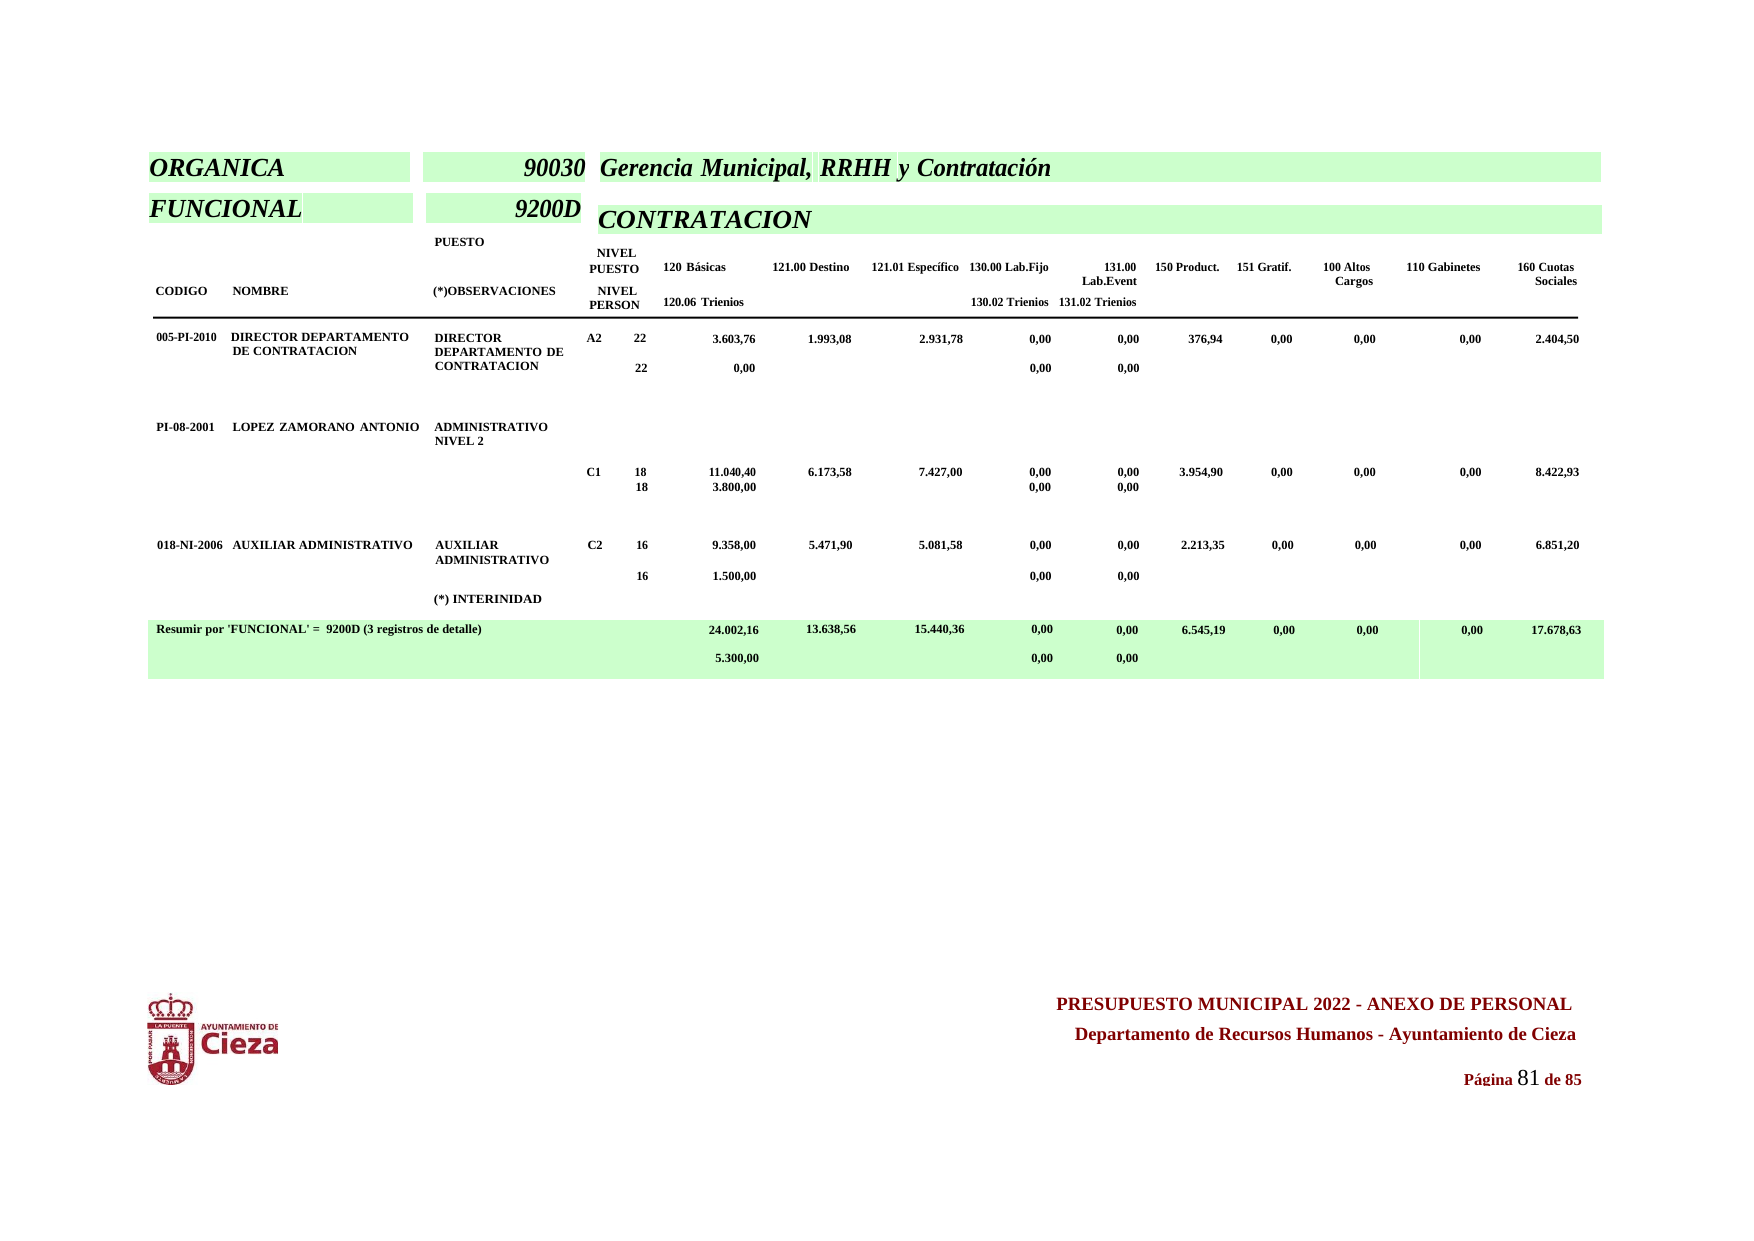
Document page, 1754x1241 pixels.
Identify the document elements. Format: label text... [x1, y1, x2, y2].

table_header 16 [619, 540, 679, 554]
text 120 Básicas [663, 260, 745, 274]
table_cell ADMINISTRATIVO (*) INTERINIDAD [148, 554, 619, 620]
text 005-PI-2010 DIRECTOR DEPARTAMENTO DE CONTRATACION [156, 331, 412, 358]
table_cell [884, 554, 996, 620]
text NIVEL [597, 248, 1614, 260]
table_cell 16 [619, 554, 679, 620]
text 3.603,76 [712, 331, 758, 346]
table_header 9.358,00 [679, 540, 782, 554]
table_header 0,00 [1247, 540, 1325, 554]
text 1.993,08 2.931,78 0,00 0,00 376,94 0,00 0,00 0,00 2.404,50 [808, 331, 1614, 346]
table_cell 17.678,63 [1509, 620, 1604, 645]
table_header 0,00 [1325, 540, 1419, 554]
table_cell [1325, 554, 1419, 620]
table_header 018-NI-2006 AUXILIAR ADMINISTRATIVO AUXILIAR C2 [148, 540, 619, 554]
table_cell [1420, 645, 1509, 679]
table_cell 0,00 [1325, 620, 1419, 645]
subtitle ORGANICA 90030 Gerencia Municipal, RRHH y Contratación [149, 152, 1614, 182]
table_cell [884, 645, 996, 679]
text NIVEL 2 [434, 434, 552, 448]
text Cargos [1141, 274, 1373, 288]
text 121.00 Destino 121.01 Específico 130.00 Lab.Fijo 131.00 [772, 260, 1137, 274]
text FUNCIONAL 9200D [149, 193, 581, 223]
text CONTRATACION 22 0,00 0,00 0,00 [434, 360, 1614, 376]
table_header 5.081,58 [884, 540, 996, 554]
text PUESTO [589, 262, 641, 276]
table_cell [1509, 554, 1604, 620]
table_cell [1325, 645, 1419, 679]
text (*)OBSERVACIONES [433, 284, 560, 298]
subtitle CONTRATACION [598, 204, 1614, 234]
table_cell 0,00 [996, 554, 1085, 620]
table_cell 0,00 [1085, 645, 1160, 679]
text 110 Gabinetes 160 Cuotas Sociales [1406, 260, 1579, 288]
text PI-08-2001 LOPEZ ZAMORANO ANTONIO ADMINISTRATIVO [156, 420, 552, 434]
table_cell 6.545,19 [1160, 620, 1247, 645]
text 6.173,58 7.427,00 0,00 0,00 3.954,90 0,00 0,00 0,00 8.422,93 [808, 464, 1614, 479]
table_cell [1509, 645, 1604, 679]
table_cell 0,00 [1247, 620, 1325, 645]
table_header 6.851,20 [1509, 540, 1604, 554]
table_cell 24.002,16 [679, 620, 782, 645]
picture [147, 992, 279, 1085]
table_cell [148, 645, 619, 679]
table_cell [782, 645, 884, 679]
table_cell [782, 554, 884, 620]
table_cell 0,00 [996, 620, 1085, 645]
text NIVEL PERSON [589, 284, 642, 312]
table_cell 0,00 [1085, 554, 1160, 620]
text DIRECTOR A2 22 [434, 331, 650, 346]
table_cell [1247, 554, 1325, 620]
text CODIGO NOMBRE [155, 284, 294, 298]
table_header 5.471,90 [782, 540, 884, 554]
table_cell [619, 645, 679, 679]
text 150 Product. 151 Gratif. 100 Altos [1141, 260, 1370, 274]
table_header 0,00 [1085, 540, 1160, 554]
table_cell 5.300,00 [679, 645, 782, 679]
text Lab.Event [1082, 274, 1137, 288]
table_cell [1160, 645, 1247, 679]
table_header 2.213,35 [1160, 540, 1247, 554]
table_header 0,00 [1420, 540, 1509, 554]
table_cell 13.638,56 [782, 620, 884, 645]
text C1 18 [586, 464, 650, 479]
text PUESTO [135, 237, 484, 249]
table_cell 0,00 [1085, 620, 1160, 645]
table_cell 0,00 [1420, 620, 1509, 645]
table_header 0,00 [996, 540, 1085, 554]
text 120.06 Trienios [663, 295, 745, 309]
table_cell [1247, 645, 1325, 679]
table_cell 15.440,36 [884, 620, 996, 645]
table_cell 0,00 [996, 645, 1085, 679]
table_cell 1.500,00 [679, 554, 782, 620]
table_cell [619, 620, 679, 645]
text 18 3.800,00 0,00 0,00 [160, 480, 1614, 494]
text DEPARTAMENTO DE [434, 346, 650, 360]
table_cell Resumir por 'FUNCIONAL' = 9200D (3 registros de detalle) [148, 620, 619, 645]
table_cell [1420, 554, 1509, 620]
text 11.040,40 [708, 464, 758, 479]
table_cell [1160, 554, 1247, 620]
text 130.02 Trienios 131.02 Trienios [971, 295, 1137, 309]
